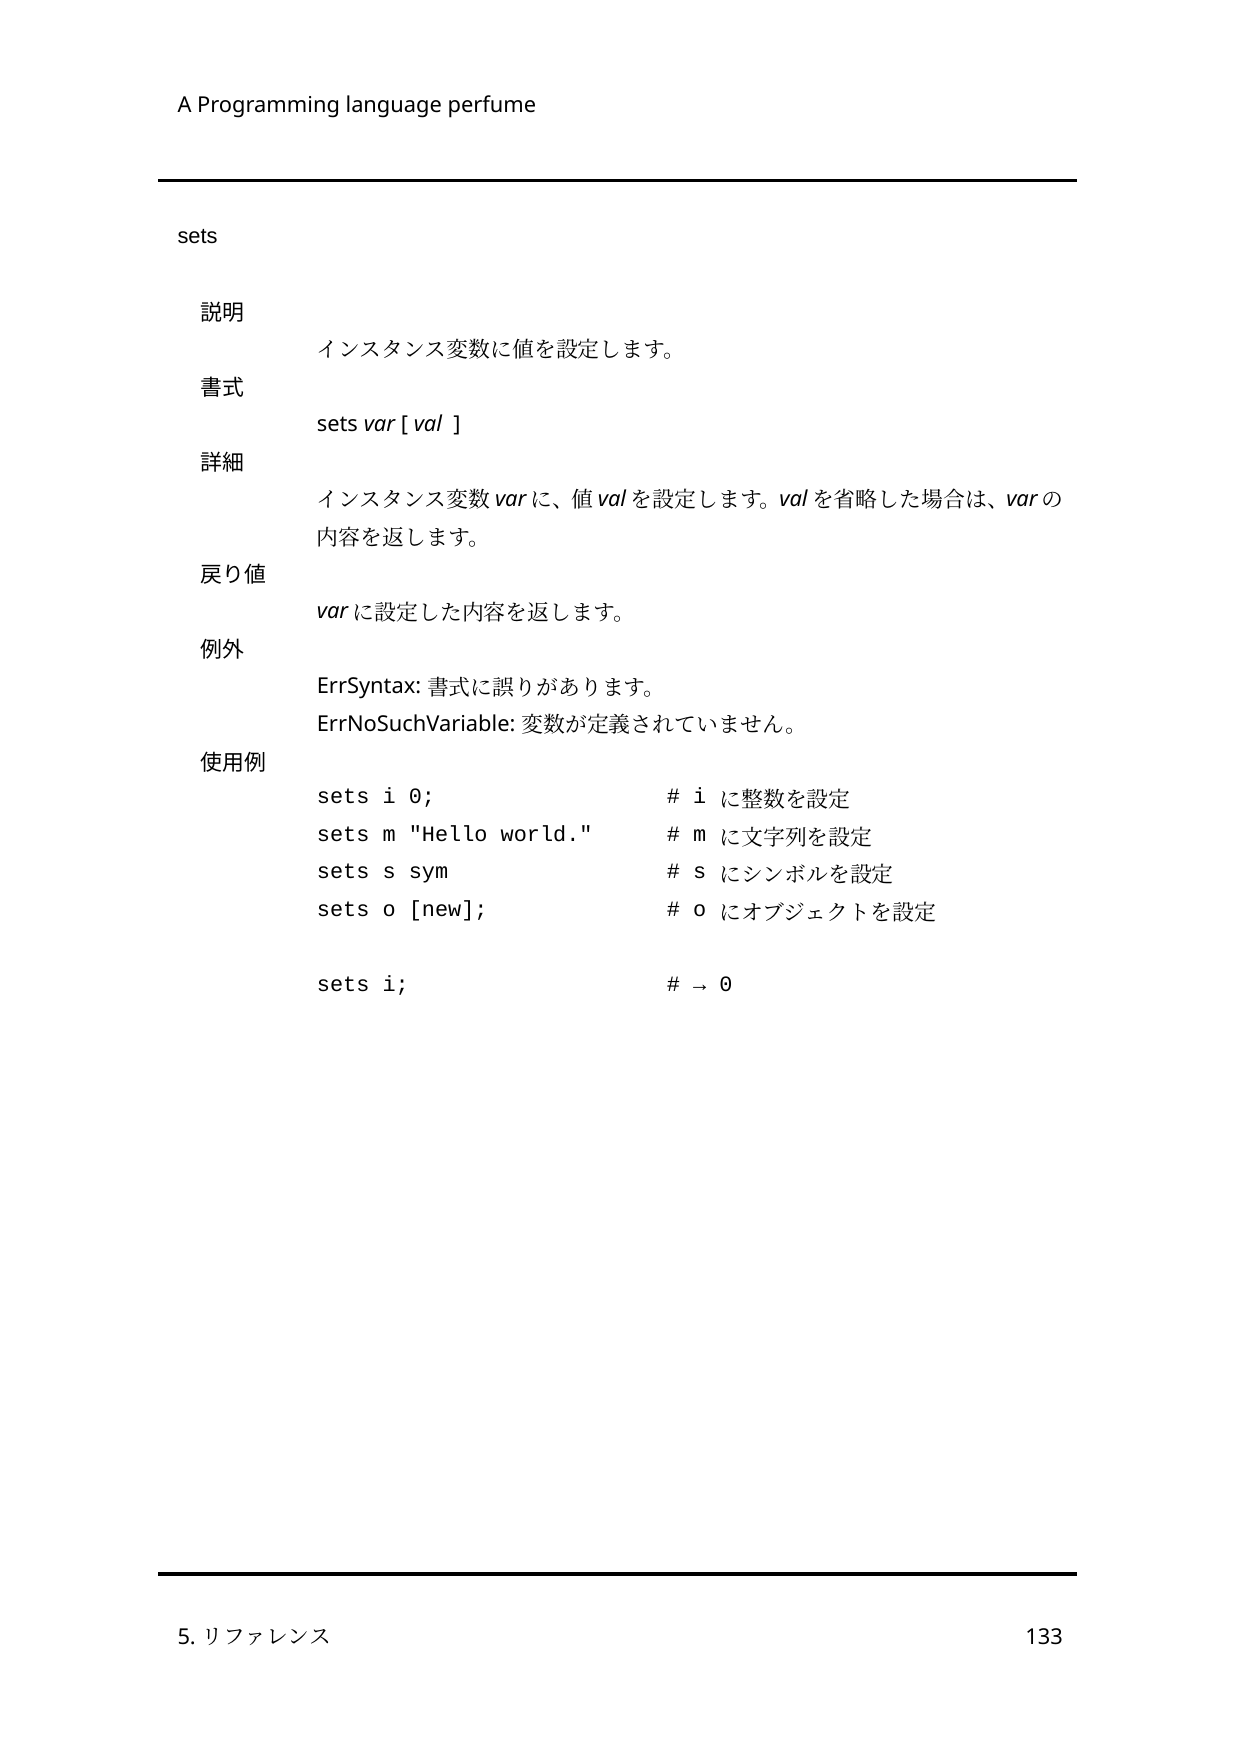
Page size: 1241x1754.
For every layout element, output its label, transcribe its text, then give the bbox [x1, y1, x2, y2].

table_cell 書式 [200, 367, 317, 442]
table_cell 使用例 [200, 742, 317, 1004]
table_cell ErrSyntax: 書式に誤りがあります。 ErrNoSuchVariable: 変数が定義されていません。 [317, 629, 1063, 742]
table_cell 例外 [200, 629, 317, 742]
table_cell 戻り値 [200, 554, 317, 629]
table_header インスタンス変数に値を設定します。 [317, 292, 1063, 367]
table_cell sets var [ val ] [317, 367, 1063, 442]
table_header 説明 [200, 292, 317, 367]
table_cell インスタンス変数varに、値valを設定します。valを省略した場合は、varの内容を返します。 [317, 442, 1063, 554]
table_cell varに設定した内容を返します。 [317, 554, 1063, 629]
table_cell 詳細 [200, 442, 317, 554]
subtitle sets [177, 217, 1063, 254]
table_cell sets i 0; # i に整数を設定 sets m "Hello world." # m に文字列を設定 sets s sym # s にシンボルを設定 sets o [new]; # o にオブジェクトを設定 sets i; # → 0 [317, 742, 1063, 1004]
